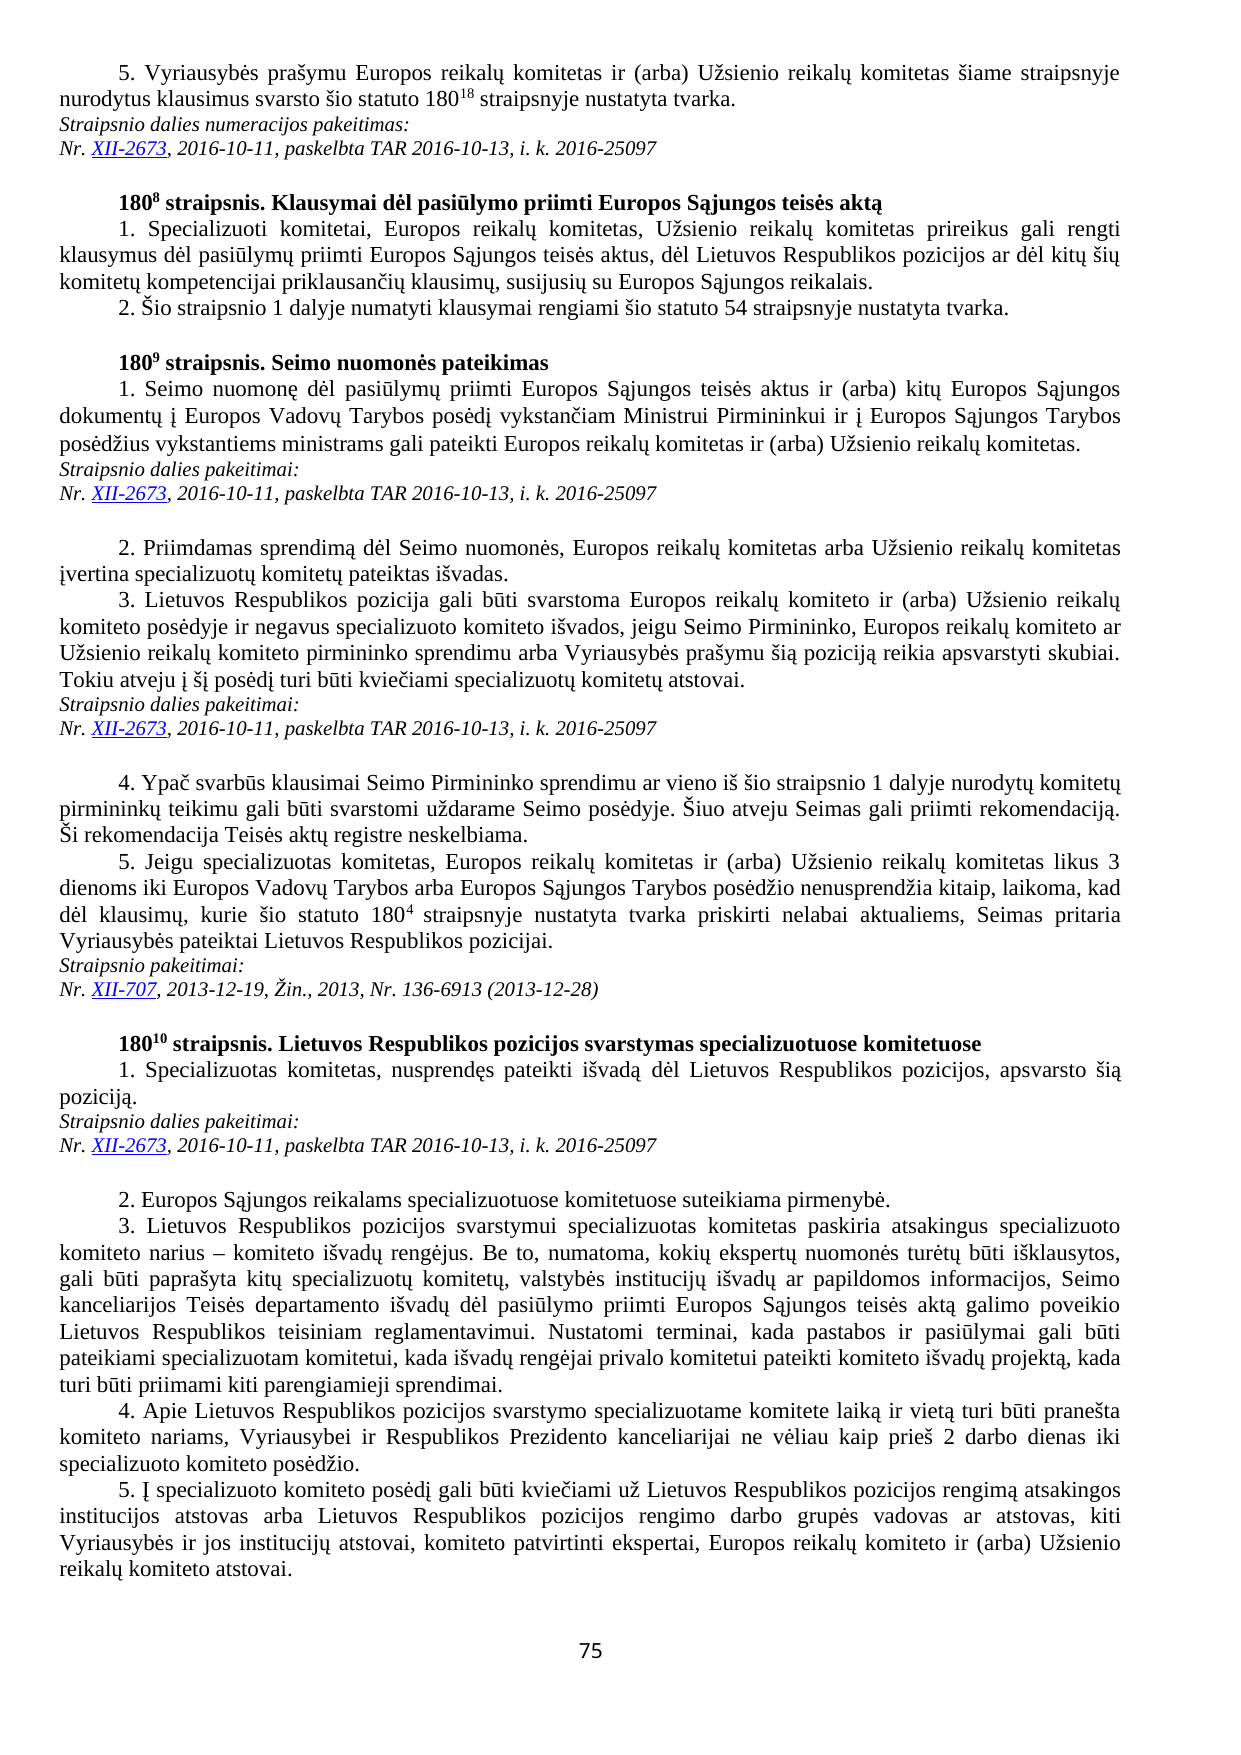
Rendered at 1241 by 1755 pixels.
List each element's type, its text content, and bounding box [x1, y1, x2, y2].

text 1. Specializuotas komitetas, nusprendęs pateikti išvadą dėl Lietuvos Respublikos pozicijos, apsvarsto šią poziciją. [59, 1057, 1122, 1109]
text 2. Šio straipsnio 1 dalyje numatyti klausymai rengiami šio statuto 54 straipsnyje nustatyta tvarka. [59, 294, 1122, 320]
text Nr. XII-2673, 2016-10-11, paskelbta TAR 2016-10-13, i. k. 2016-25097 [59, 481, 1122, 505]
text Nr. XII-2673, 2016-10-11, paskelbta TAR 2016-10-13, i. k. 2016-25097 [59, 716, 1122, 740]
text Nr. XII-707, 2013-12-19, Žin., 2013, Nr. 136-6913 (2013-12-28) [59, 977, 1122, 1001]
text 1808 straipsnis. Klausymai dėl pasiūlymo priimti Europos Sąjungos teisės aktą [59, 189, 1122, 215]
text Nr. XII-2673, 2016-10-11, paskelbta TAR 2016-10-13, i. k. 2016-25097 [59, 1133, 1122, 1157]
text Straipsnio dalies pakeitimai: [59, 1109, 1122, 1133]
text Straipsnio dalies pakeitimai: [59, 692, 1122, 716]
text 2. Priimdamas sprendimą dėl Seimo nuomonės, Europos reikalų komitetas arba Užsienio reikalų komitetas įvertina specializuotų komitetų pateiktas išvadas. [59, 534, 1122, 587]
text 5. Į specializuoto komiteto posėdį gali būti kviečiami už Lietuvos Respublikos pozicijos rengimą atsakingos institucijos atstovas arba Lietuvos Respublikos pozicijos rengimo darbo grupės vadovas ar atstovas, kiti Vyriausybės ir jos institucijų atstovai, komiteto patvirtinti ekspertai, Europos reikalų komiteto ir (arba) Užsienio reikalų komiteto atstovai. [59, 1476, 1122, 1581]
text 3. Lietuvos Respublikos pozicijos svarstymui specializuotas komitetas paskiria atsakingus specializuoto komiteto narius – komiteto išvadų rengėjus. Be to, numatoma, kokių ekspertų nuomonės turėtų būti išklausytos, gali būti paprašyta kitų specializuotų komitetų, valstybės institucijų išvadų ar papildomos informacijos, Seimo kanceliarijos Teisės departamento išvadų dėl pasiūlymo priimti Europos Sąjungos teisės aktą galimo poveikio Lietuvos Respublikos teisiniam reglamentavimui. Nustatomi terminai, kada pastabos ir pasiūlymai gali būti pateikiami specializuotam komitetui, kada išvadų rengėjai privalo komitetui pateikti komiteto išvadų projektą, kada turi būti priimami kiti parengiamieji sprendimai. [59, 1212, 1122, 1397]
text 1. Specializuoti komitetai, Europos reikalų komitetas, Užsienio reikalų komitetas prireikus gali rengti klausymus dėl pasiūlymų priimti Europos Sąjungos teisės aktus, dėl Lietuvos Respublikos pozicijos ar dėl kitų šių komitetų kompetencijai priklausančių klausimų, susijusių su Europos Sąjungos reikalais. [59, 215, 1122, 294]
text Nr. XII-2673, 2016-10-11, paskelbta TAR 2016-10-13, i. k. 2016-25097 [59, 136, 1122, 160]
text 3. Lietuvos Respublikos pozicija gali būti svarstoma Europos reikalų komiteto ir (arba) Užsienio reikalų komiteto posėdyje ir negavus specializuoto komiteto išvados, jeigu Seimo Pirmininko, Europos reikalų komiteto ar Užsienio reikalų komiteto pirmininko sprendimu arba Vyriausybės prašymu šią poziciją reikia apsvarstyti skubiai. Tokiu atveju į šį posėdį turi būti kviečiami specializuotų komitetų atstovai. [59, 587, 1122, 692]
text 18010 straipsnis. Lietuvos Respublikos pozicijos svarstymas specializuotuose komitetuose [59, 1030, 1122, 1057]
text Straipsnio pakeitimai: [59, 953, 1122, 977]
text 2. Europos Sąjungos reikalams specializuotuose komitetuose suteikiama pirmenybė. [59, 1186, 1122, 1212]
text 1. Seimo nuomonę dėl pasiūlymų priimti Europos Sąjungos teisės aktus ir (arba) kitų Europos Sąjungos dokumentų į Europos Vadovų Tarybos posėdį vykstančiam Ministrui Pirmininkui ir į Europos Sąjungos Tarybos posėdžius vykstantiems ministrams gali pateikti Europos reikalų komitetas ir (arba) Užsienio reikalų komitetas. [59, 376, 1122, 457]
text 4. Ypač svarbūs klausimai Seimo Pirmininko sprendimu ar vieno iš šio straipsnio 1 dalyje nurodytų komitetų pirmininkų teikimu gali būti svarstomi uždarame Seimo posėdyje. Šiuo atveju Seimas gali priimti rekomendaciją. Ši rekomendacija Teisės aktų registre neskelbiama. [59, 769, 1122, 848]
text Straipsnio dalies numeracijos pakeitimas: [59, 112, 1122, 136]
text 5. Jeigu specializuotas komitetas, Europos reikalų komitetas ir (arba) Užsienio reikalų komitetas likus 3 dienoms iki Europos Vadovų Tarybos arba Europos Sąjungos Tarybos posėdžio nenusprendžia kitaip, laikoma, kad dėl klausimų, kurie šio statuto 1804 straipsnyje nustatyta tvarka priskirti nelabai aktualiems, Seimas pritaria Vyriausybės pateiktai Lietuvos Respublikos pozicijai. [59, 848, 1122, 953]
text Straipsnio dalies pakeitimai: [59, 457, 1122, 481]
text 5. Vyriausybės prašymu Europos reikalų komitetas ir (arba) Užsienio reikalų komitetas šiame straipsnyje nurodytus klausimus svarsto šio statuto 18018 straipsnyje nustatyta tvarka. [59, 59, 1122, 112]
text 1809 straipsnis. Seimo nuomonės pateikimas [59, 349, 1122, 376]
text 4. Apie Lietuvos Respublikos pozicijos svarstymo specializuotame komitete laiką ir vietą turi būti pranešta komiteto nariams, Vyriausybei ir Respublikos Prezidento kanceliarijai ne vėliau kaip prieš 2 darbo dienas iki specializuoto komiteto posėdžio. [59, 1397, 1122, 1476]
